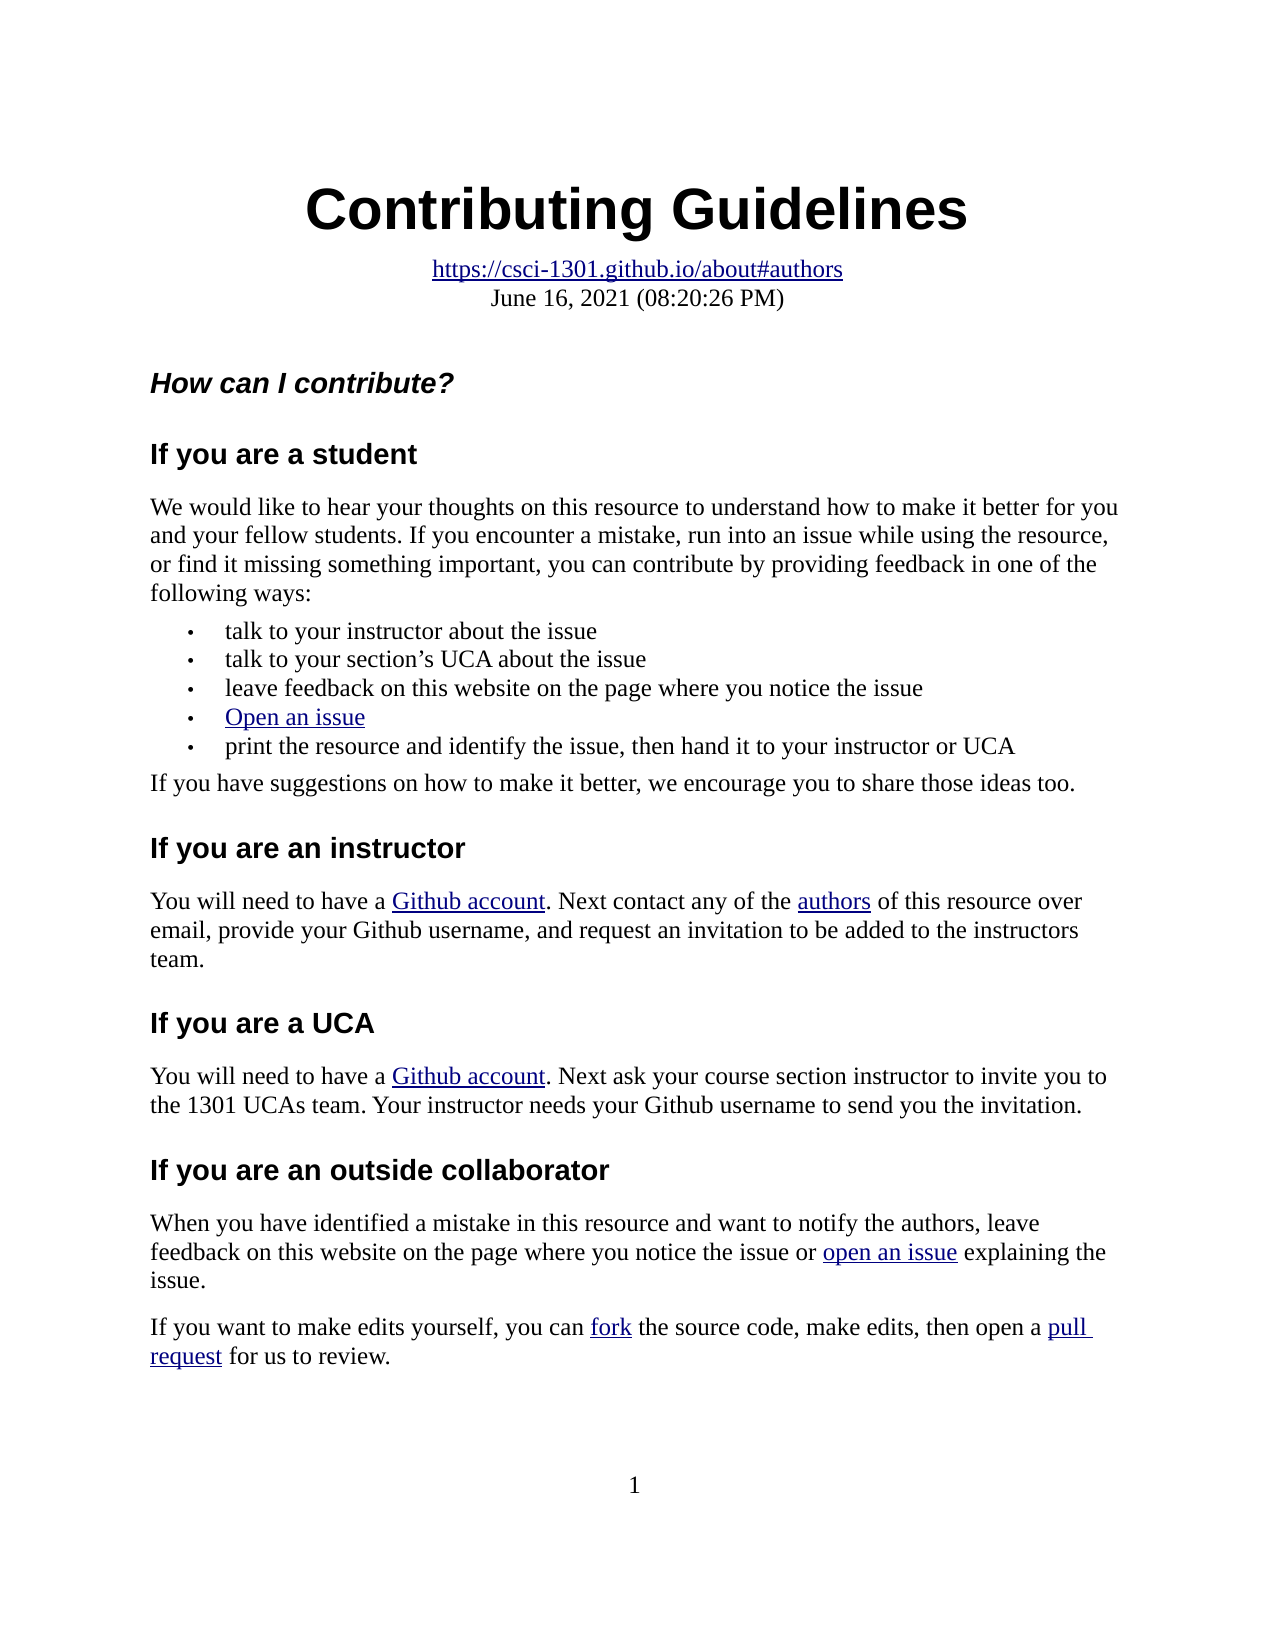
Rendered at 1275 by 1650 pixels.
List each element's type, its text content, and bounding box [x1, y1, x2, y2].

text You will need to have a Github account. Next contact any of the authors of this resource over email, provide your Github username, and request an invitation to be added to the instructors team. [150, 886, 1125, 972]
list leave feedback on this website on the page where you notice the issue [187, 673, 1125, 702]
list talk to your instructor about the issue [187, 616, 1125, 644]
list talk to your section’s UCA about the issue [187, 644, 1125, 673]
list print the resource and identify the issue, then hand it to your instructor or UCA [187, 731, 1125, 759]
title Contributing Guidelines [150, 175, 1125, 242]
text If you want to make edits yourself, you can fork the source code, make edits, then open a pull request for us to review. [150, 1312, 1125, 1369]
subtitle If you are a UCA [150, 1006, 1125, 1040]
text June 16, 2021 (08:20:26 PM) [150, 283, 1125, 312]
text If you have suggestions on how to make it better, we encourage you to share those ideas too. [150, 768, 1125, 797]
subtitle If you are an outside collaborator [150, 1153, 1125, 1186]
subtitle How can I contribute? [150, 366, 1125, 399]
text We would like to hear your thoughts on this resource to understand how to make it better for you and your fellow students. If you encounter a mistake, run into an issue while using the resource, or find it missing something important, you can contribute by providing feedback in one of the following ways: [150, 492, 1125, 607]
text You will need to have a Github account. Next ask your course section instructor to invite you to the 1301 UCAs team. Your instructor needs your Github username to send you the invitation. [150, 1061, 1125, 1119]
subtitle If you are an instructor [150, 831, 1125, 865]
text https://csci-1301.github.io/about#authors [150, 254, 1125, 283]
subtitle If you are a student [150, 437, 1125, 470]
text When you have identified a mistake in this resource and want to notify the authors, leave feedback on this website on the page where you notice the issue or open an issue explaining the issue. [150, 1208, 1125, 1294]
list Open an issue [187, 702, 1125, 731]
